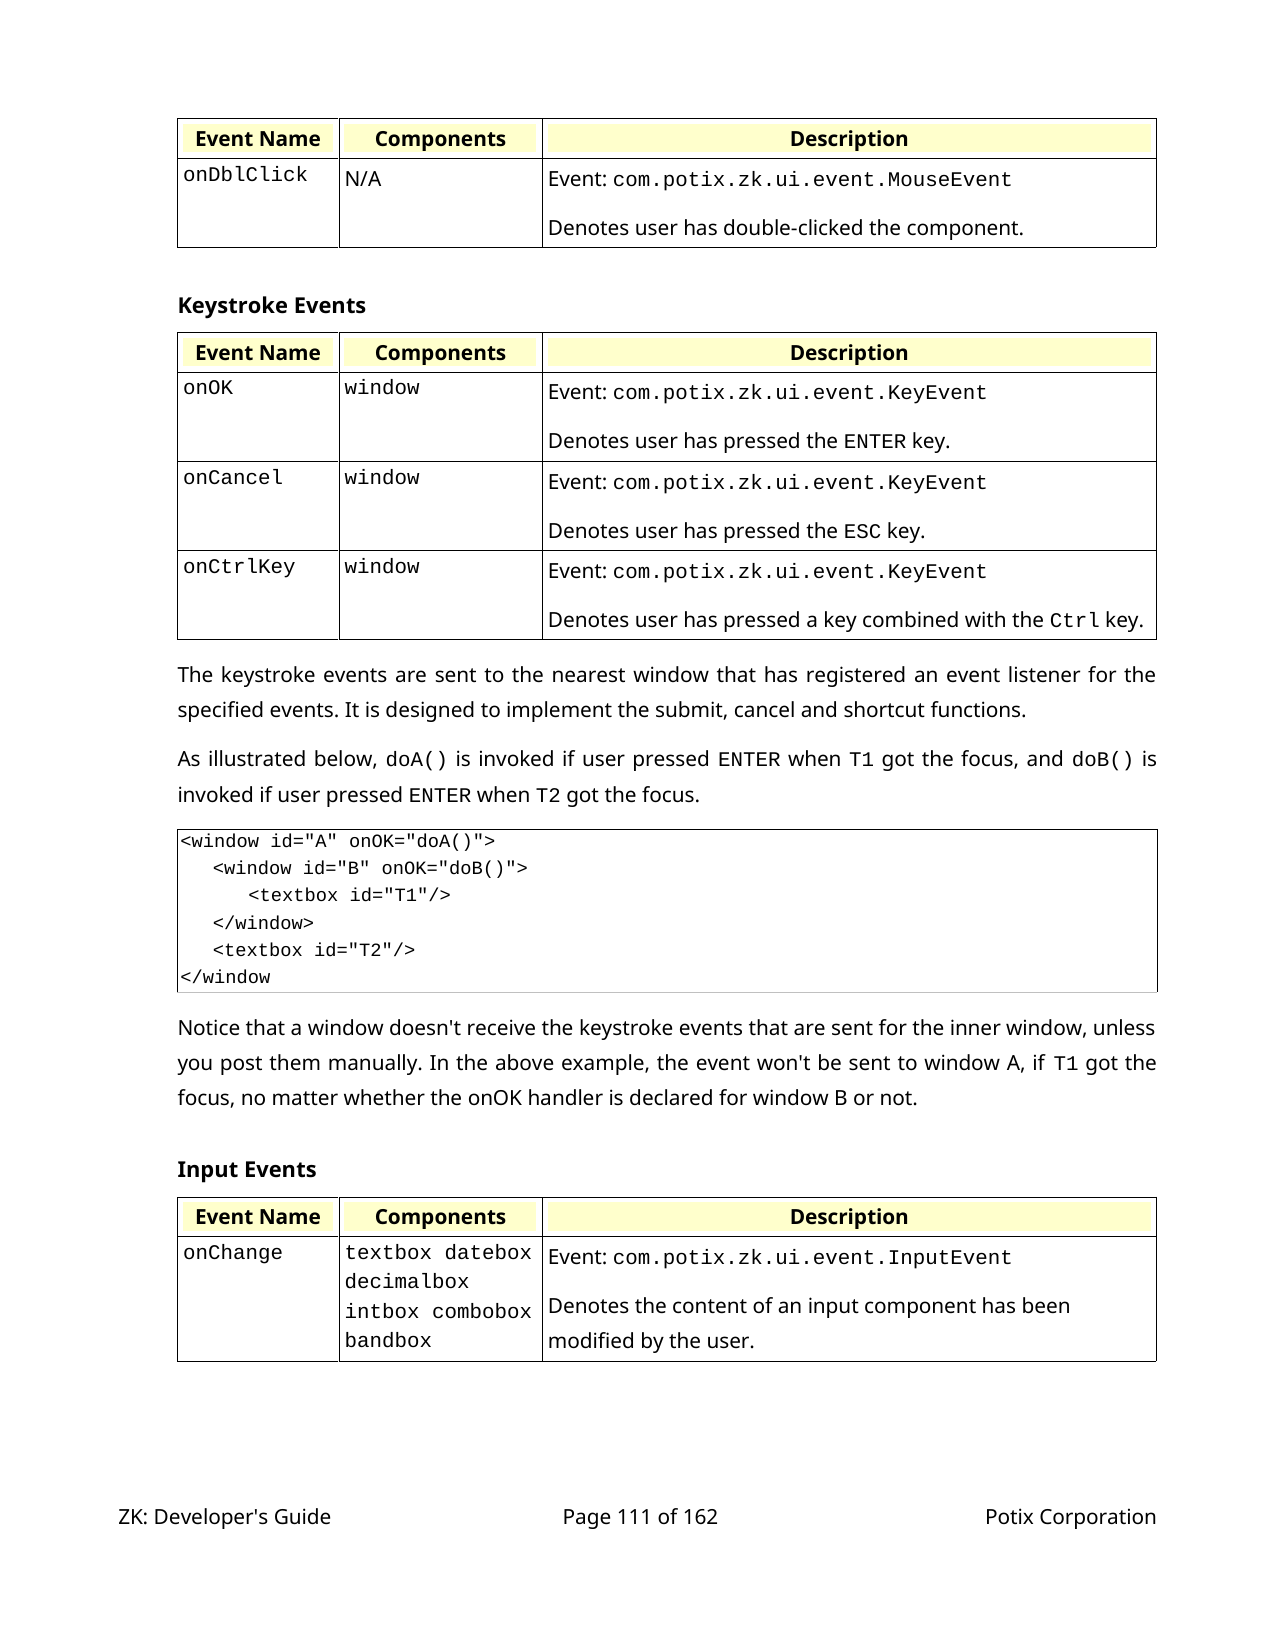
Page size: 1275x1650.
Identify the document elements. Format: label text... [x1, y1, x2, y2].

table_cell Event: com.potix.zk.ui.event.MouseEvent Denotes user has double-clicked the component. [543, 159, 1156, 247]
table_cell onChange [178, 1237, 338, 1361]
table_header Components [340, 333, 542, 372]
table_header Description [543, 119, 1156, 158]
text <window id="B" onOK="doB()"> [178, 856, 1157, 880]
table_header Components [340, 119, 542, 158]
text The keystroke events are sent to the nearest window that has registered an event listener for the specified events. It is designed to implement the submit, cancel and shortcut functions. [177, 660, 1157, 724]
table_cell onCtrlKey [178, 551, 338, 639]
table_cell Event: com.potix.zk.ui.event.InputEvent Denotes the content of an input component has been modified by the user. [543, 1237, 1156, 1361]
table_header Event Name [178, 333, 338, 372]
table_header Event Name [178, 1198, 338, 1236]
table_cell window [340, 462, 542, 550]
table_cell window [340, 373, 542, 461]
text As illustrated below, doA() is invoked if user pressed ENTER when T1 got the focus, and doB() is invoked if user pressed ENTER when T2 got the focus. [177, 744, 1157, 808]
table_cell textbox datebox decimalbox intbox combobox bandbox [340, 1237, 542, 1361]
text <window id="A" onOK="doA()"> [178, 830, 1157, 853]
table_cell Event: com.potix.zk.ui.event.KeyEvent Denotes user has pressed the ENTER key. [543, 373, 1156, 461]
table_header Components [340, 1198, 542, 1236]
table_cell N/A [340, 159, 542, 247]
table_header Description [543, 333, 1156, 372]
table_cell onDblClick [178, 159, 338, 247]
text <textbox id="T2"/> [178, 938, 1157, 962]
subtitle Input Events [177, 1154, 1157, 1184]
table_header Description [543, 1198, 1156, 1236]
table_cell Event: com.potix.zk.ui.event.KeyEvent Denotes user has pressed the ESC key. [543, 462, 1156, 550]
text <textbox id="T1"/> [178, 883, 1157, 908]
table_cell onOK [178, 373, 338, 461]
table_cell Event: com.potix.zk.ui.event.KeyEvent Denotes user has pressed a key combined with the Ctrl key. [543, 551, 1156, 639]
text </window [178, 965, 1157, 992]
text Notice that a window doesn't receive the keystroke events that are sent for the inner window, unless you post them manually. In the above example, the event won't be sent to window A, if T1 got the focus, no matter whether the onOK handler is declared for window B or not. [177, 1013, 1157, 1112]
text </window> [178, 911, 1157, 935]
table_cell onCancel [178, 462, 338, 550]
table_cell window [340, 551, 542, 639]
subtitle Keystroke Events [177, 289, 1157, 319]
table_header Event Name [178, 119, 338, 158]
